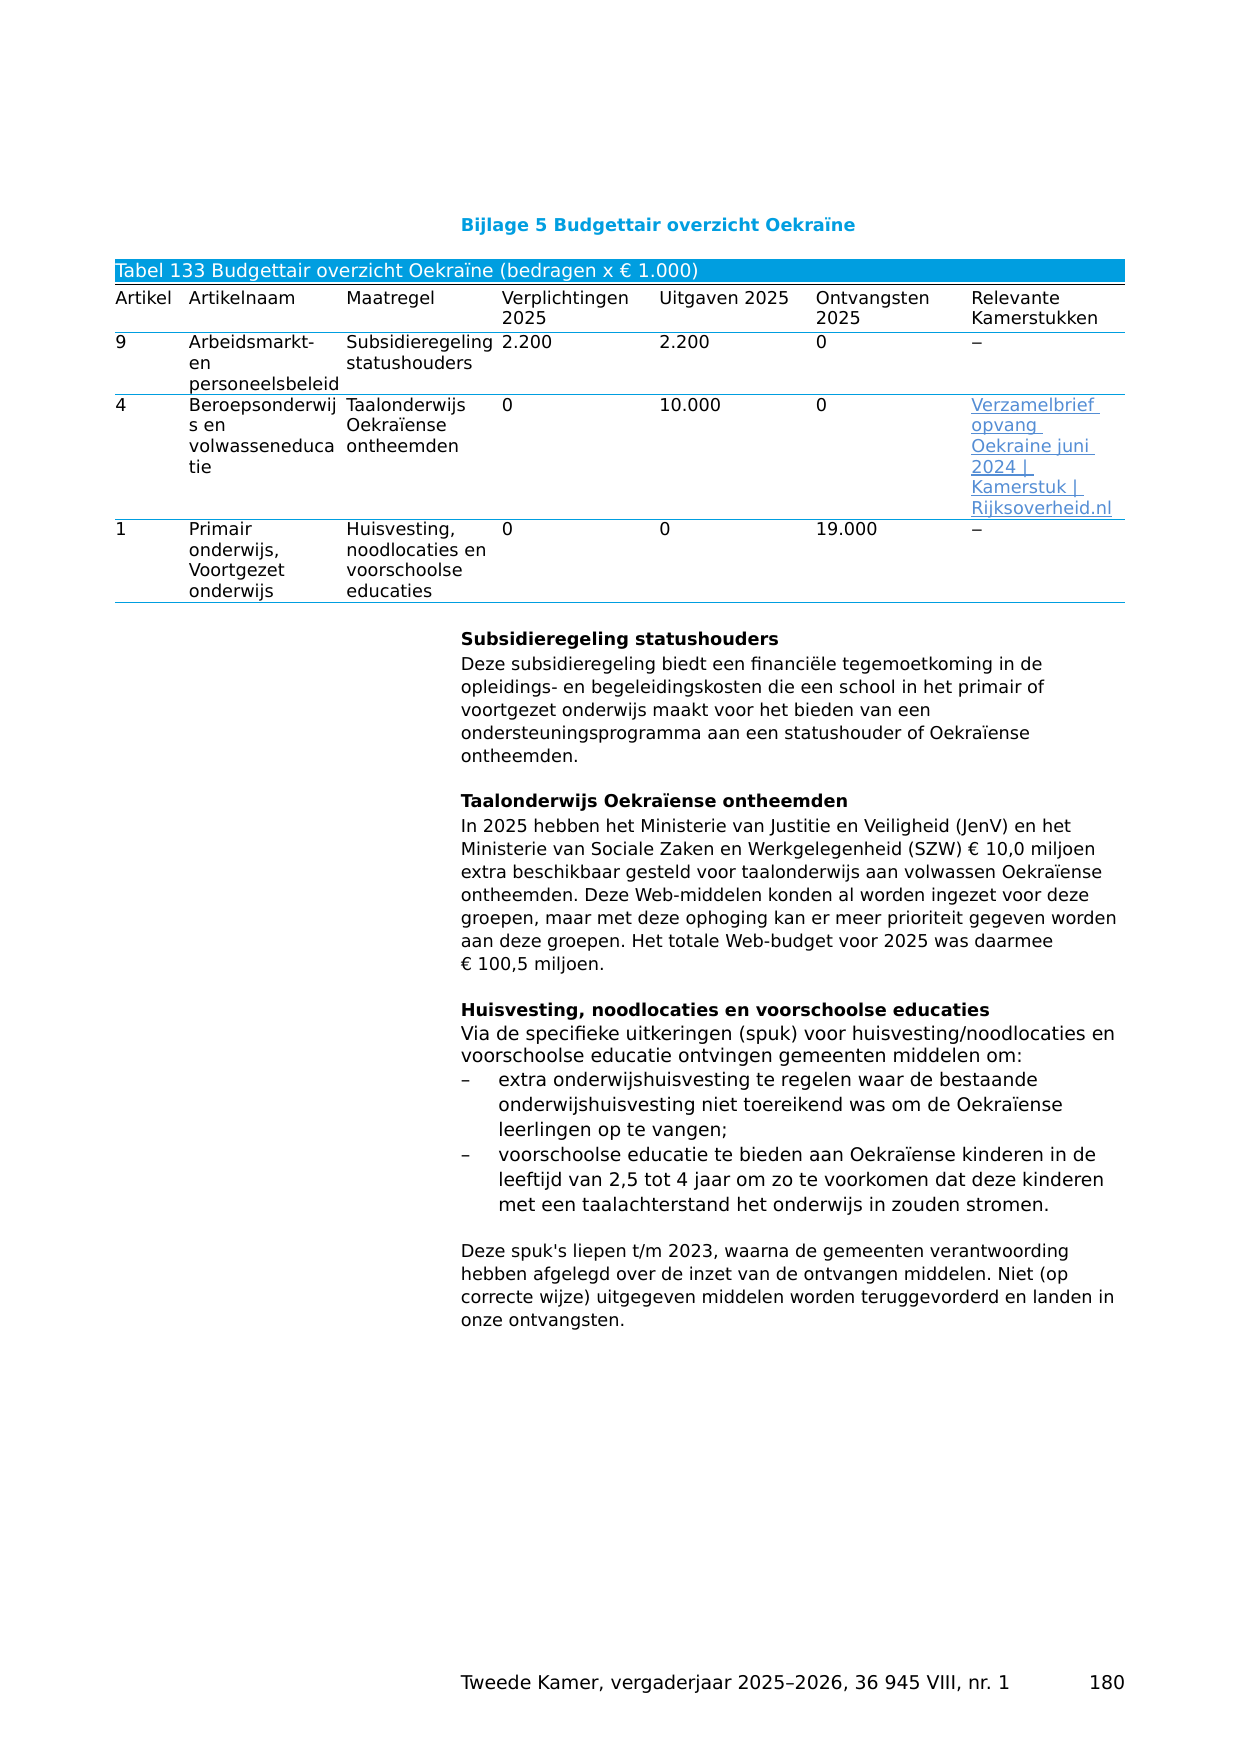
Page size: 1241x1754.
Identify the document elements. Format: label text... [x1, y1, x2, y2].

table_cell Taalonderwijs Oekraïense ontheemden [343, 395, 499, 518]
table_cell Beroepsonderwijs en volwasseneducatie [186, 395, 343, 518]
text Deze spuk's liepen t/m 2023, waarna de gemeenten verantwoording hebben afgelegd over de inzet van de ontvangen middelen. Niet (op correcte wijze) uitgegeven middelen worden teruggevorderd en landen in onze ontvangsten. [461, 1239, 1125, 1331]
table_cell 0 [499, 395, 656, 518]
table_cell Ontvangsten 2025 [813, 285, 968, 332]
list voorschoolse educatie te bieden aan Oekraïense kinderen in de leeftijd van 2,5 tot 4 jaar om zo te voorkomen dat deze kinderen met een taalachterstand het onderwijs in zouden stromen. [461, 1142, 1125, 1217]
table_cell 0 [813, 395, 968, 518]
list extra onderwijshuisvesting te regelen waar de bestaande onderwijshuisvesting niet toereikend was om de Oekraïense leerlingen op te vangen; [461, 1067, 1125, 1142]
table_cell 2.200 [499, 333, 656, 394]
table_cell Huisvesting, noodlocaties en voorschoolse educaties [343, 520, 499, 602]
table_cell Verplichtingen 2025 [499, 285, 656, 332]
table_cell Uitgaven 2025 [656, 285, 813, 332]
title Bijlage 5 Budgettair overzicht Oekraïne [461, 213, 1125, 236]
table_cell ‒ [968, 520, 1125, 602]
table_cell 19.000 [813, 520, 968, 602]
table_cell 10.000 [656, 395, 813, 518]
table_cell Maatregel [343, 285, 499, 332]
table_cell Primair onderwijs, Voortgezet onderwijs [186, 520, 343, 602]
table_cell 0 [813, 333, 968, 394]
text In 2025 hebben het Ministerie van Justitie en Veiligheid (JenV) en het Ministerie van Sociale Zaken en Werkgelegenheid (SZW) € 10,0 miljoen extra beschikbaar gesteld voor taalonderwijs aan volwassen Oekraïense ontheemden. Deze Web-middelen konden al worden ingezet voor deze groepen, maar met deze ophoging kan er meer prioriteit gegeven worden aan deze groepen. Het totale Web-budget voor 2025 was daarmee € 100,5 miljoen. [461, 814, 1125, 975]
table_cell Relevante Kamerstukken [968, 285, 1125, 332]
table_cell Arbeidsmarkt- en personeelsbeleid [186, 333, 343, 394]
table_cell Artikel [115, 285, 186, 332]
table_cell 9 [115, 333, 186, 394]
text Via de specifieke uitkeringen (spuk) voor huisvesting/noodlocaties en voorschoolse educatie ontvingen gemeenten middelen om: [461, 1023, 1125, 1067]
table_cell 1 [115, 520, 186, 602]
text Huisvesting, noodlocaties en voorschoolse educaties [461, 998, 1125, 1021]
table_cell Subsidieregeling statushouders [343, 333, 499, 394]
text Taalonderwijs Oekraïense ontheemden [461, 789, 1125, 812]
table_cell ‒ [968, 333, 1125, 394]
table_cell 0 [499, 520, 656, 602]
table_cell 0 [656, 520, 813, 602]
table_cell 4 [115, 395, 186, 518]
table_cell Verzamelbrief opvang Oekraine juni 2024 | Kamerstuk | Rijksoverheid.nl [968, 395, 1125, 518]
text Subsidieregeling statushouders [461, 627, 1125, 650]
table_cell Artikelnaam [186, 285, 343, 332]
table_cell 2.200 [656, 333, 813, 394]
text Deze subsidieregeling biedt een financiële tegemoetkoming in de opleidings- en begeleidingskosten die een school in het primair of voortgezet onderwijs maakt voor het bieden van een ondersteuningsprogramma aan een statushouder of Oekraïense ontheemden. [461, 652, 1125, 767]
